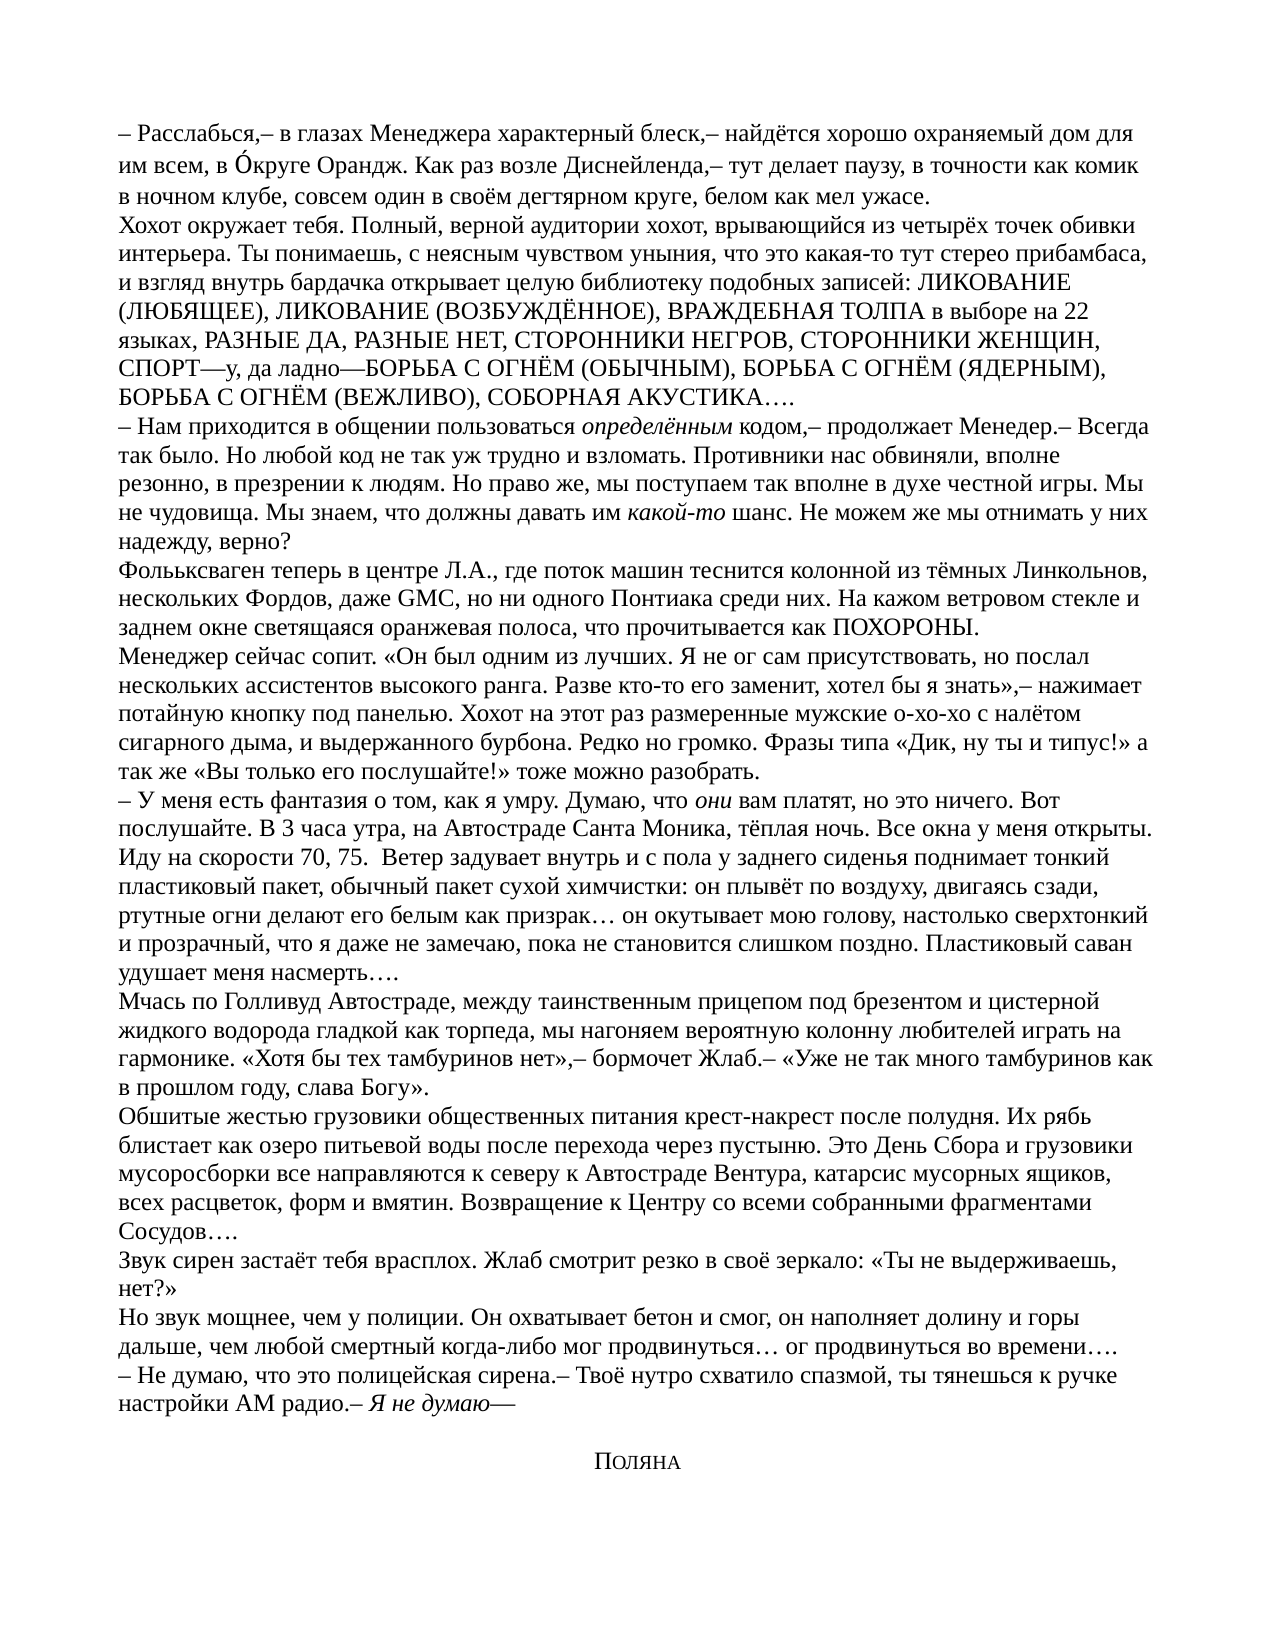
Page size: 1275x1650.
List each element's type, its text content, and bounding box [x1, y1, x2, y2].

text Хохот окружает тебя. Полный, верной аудитории хохот, врывающийся из четырёх точек обивки интерьера. Ты понимаешь, с неясным чувством уныния, что это какая-то тут стерео прибамбаса, и взгляд внутрь бардачка открывает целую библиотеку подобных записей: ЛИКОВАНИЕ (ЛЮБЯЩЕЕ), ЛИКОВАНИЕ (ВОЗБУЖДЁННОЕ), ВРАЖДЕБНАЯ ТОЛПА в выборе на 22 языках, РАЗНЫЕ ДА, РАЗНЫЕ НЕТ, СТОРОННИКИ НЕГРОВ, СТОРОННИКИ ЖЕНЩИН, СПОРТ—у, да ладно—БОРЬБА С ОГНЁМ (ОБЫЧНЫМ), БОРЬБА С ОГНЁМ (ЯДЕРНЫМ), БОРЬБА С ОГНЁМ (ВЕЖЛИВО), СОБОРНАЯ АКУСТИКА…. [118, 210, 1157, 411]
text – Нам приходится в общении пользоваться определённым кодом,– продолжает Менедер.– Всегда так было. Но любой код не так уж трудно и взломать. Противники нас обвиняли, вполне резонно, в презрении к людям. Но право же, мы поступаем так вполне в духе честной игры. Мы не чудовища. Мы знаем, что должны давать им какой-то шанс. Не можем же мы отнимать у них надежду, верно? [118, 411, 1157, 555]
text Поляна [118, 1446, 1157, 1475]
text Обшитые жестью грузовики общественных питания крест-накрест после полудня. Их рябь блистает как озеро питьевой воды после перехода через пустыню. Это День Сбора и грузовики мусоросборки все направляются к северу к Автостраде Вентура, катарсис мусорных ящиков, всех расцветок, форм и вмятин. Возвращение к Центру со всеми собранными фрагментами Сосудов…. [118, 1101, 1157, 1245]
text Фолььксваген теперь в центре Л.А., где поток машин теснится колонной из тёмных Линкольнов, нескольких Фордов, даже GMC, но ни одного Понтиака среди них. На кажом ветровом стекле и заднем окне светящаяся оранжевая полоса, что прочитывается как ПОХОРОНЫ. [118, 555, 1157, 641]
text Мчась по Голливуд Автостраде, между таинственным прицепом под брезентом и цистерной жидкого водорода гладкой как торпеда, мы нагоняем вероятную колонну любителей играть на гармонике. «Хотя бы тех тамбуринов нет»,– бормочет Жлаб.– «Уже не так много тамбуринов как в прошлом году, слава Богу». [118, 986, 1157, 1101]
text – У меня есть фантазия о том, как я умру. Думаю, что они вам платят, но это ничего. Вот послушайте. В 3 часа утра, на Автостраде Санта Моника, тёплая ночь. Все окна у меня открыты. Иду на скорости 70, 75. Ветер задувает внутрь и с пола у заднего сиденья поднимает тонкий пластиковый пакет, обычный пакет сухой химчистки: он плывёт по воздуху, двигаясь сзади, ртутные огни делают его белым как призрак… он окутывает мою голову, настолько сверхтонкий и прозрачный, что я даже не замечаю, пока не становится слишком поздно. Пластиковый саван удушает меня насмерть…. [118, 785, 1157, 986]
text Звук сирен застаёт тебя врасплох. Жлаб смотрит резко в своё зеркало: «Ты не выдерживаешь, нет?» [118, 1245, 1157, 1302]
text Менеджер сейчас сопит. «Он был одним из лучших. Я не ог сам присутствовать, но послал нескольких ассистентов высокого ранга. Разве кто-то его заменит, хотел бы я знать»,– нажимает потайную кнопку под панелью. Хохот на этот раз размеренные мужские о-хо-хо с налётом сигарного дыма, и выдержанного бурбона. Редко но громко. Фразы типа «Дик, ну ты и типус!» а так же «Вы только его послушайте!» тоже можно разобрать. [118, 641, 1157, 785]
text Но звук мощнее, чем у полиции. Он охватывает бетон и смог, он наполняет долину и горы дальше, чем любой смертный когда-либо мог продвинуться… ог продвинуться во времени…. [118, 1302, 1157, 1360]
text – Расслабься,– в глазах Менеджера характерный блеск,– найдётся хорошо охраняемый дом для им всем, в О́круге Орандж. Как раз возле Диснейленда,– тут делает паузу, в точности как комик в ночном клубе, совсем один в своём дегтярном круге, белом как мел ужасе. [118, 118, 1157, 210]
text – Не думаю, что это полицейская сирена.– Твоё нутро схватило спазмой, ты тянешься к ручке настройки АМ радио.– Я не думаю— [118, 1360, 1157, 1417]
